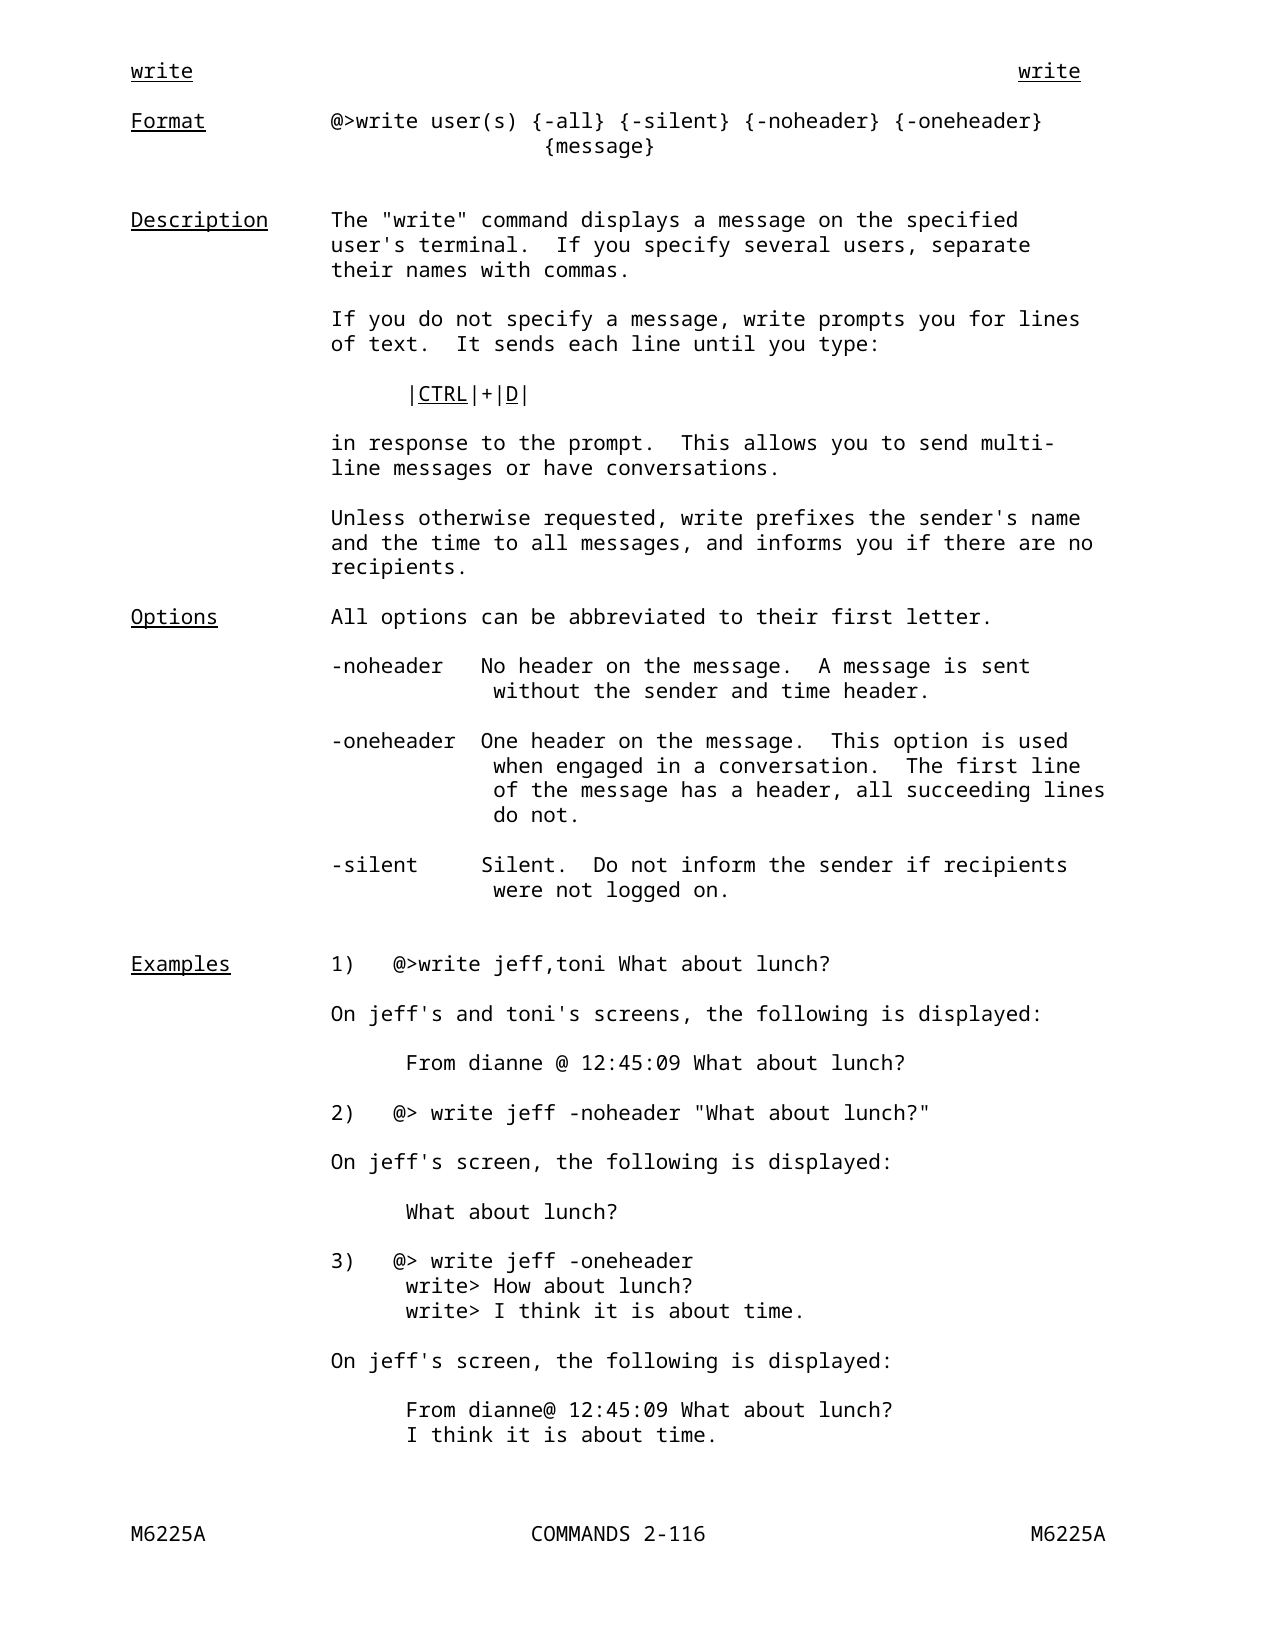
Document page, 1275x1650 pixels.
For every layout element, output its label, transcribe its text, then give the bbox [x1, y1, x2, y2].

text -oneheader One header on the message. This option is used [118, 728, 1145, 753]
text 3) @> write jeff -oneheader [118, 1249, 1145, 1274]
text Format @>write user(s) {-all} {-silent} {-noheader} {-oneheader} [118, 109, 1145, 133]
text without the sender and time header. [118, 679, 1145, 704]
text From dianne @ 12:45:09 What about lunch? [118, 1051, 1145, 1076]
text Options All options can be abbreviated to their first letter. [118, 604, 1145, 629]
text write> I think it is about time. [118, 1299, 1145, 1323]
text do not. [118, 803, 1145, 828]
text On jeff's and toni's screens, the following is displayed: [118, 1001, 1145, 1026]
text Description The "write" command displays a message on the specified [118, 208, 1145, 233]
text write write [118, 59, 1145, 84]
text -silent Silent. Do not inform the sender if recipients [118, 852, 1145, 877]
text From dianne@ 12:45:09 What about lunch? [118, 1398, 1145, 1423]
text of text. It sends each line until you type: [118, 332, 1145, 357]
text user's terminal. If you specify several users, separate [118, 233, 1145, 257]
text What about lunch? [118, 1199, 1145, 1224]
text |CTRL|+|D| [118, 381, 1145, 406]
text write> How about lunch? [118, 1274, 1145, 1299]
text On jeff's screen, the following is displayed: [118, 1348, 1145, 1373]
text of the message has a header, all succeeding lines [118, 778, 1145, 803]
text their names with commas. [118, 257, 1145, 282]
text recipients. [118, 555, 1145, 580]
text 2) @> write jeff -noheader "What about lunch?" [118, 1100, 1145, 1125]
text and the time to all messages, and informs you if there are no [118, 530, 1145, 555]
text when engaged in a conversation. The first line [118, 753, 1145, 778]
text -noheader No header on the message. A message is sent [118, 654, 1145, 679]
text line messages or have conversations. [118, 456, 1145, 481]
text Unless otherwise requested, write prefixes the sender's name [118, 505, 1145, 530]
text were not logged on. [118, 877, 1145, 902]
text in response to the prompt. This allows you to send multi- [118, 431, 1145, 456]
text If you do not specify a message, write prompts you for lines [118, 307, 1145, 332]
text {message} [118, 133, 1145, 158]
text On jeff's screen, the following is displayed: [118, 1150, 1145, 1175]
text M6225A COMMANDS 2-116 M6225A [118, 1522, 1145, 1547]
text Examples 1) @>write jeff,toni What about lunch? [118, 952, 1145, 976]
text I think it is about time. [118, 1423, 1145, 1447]
